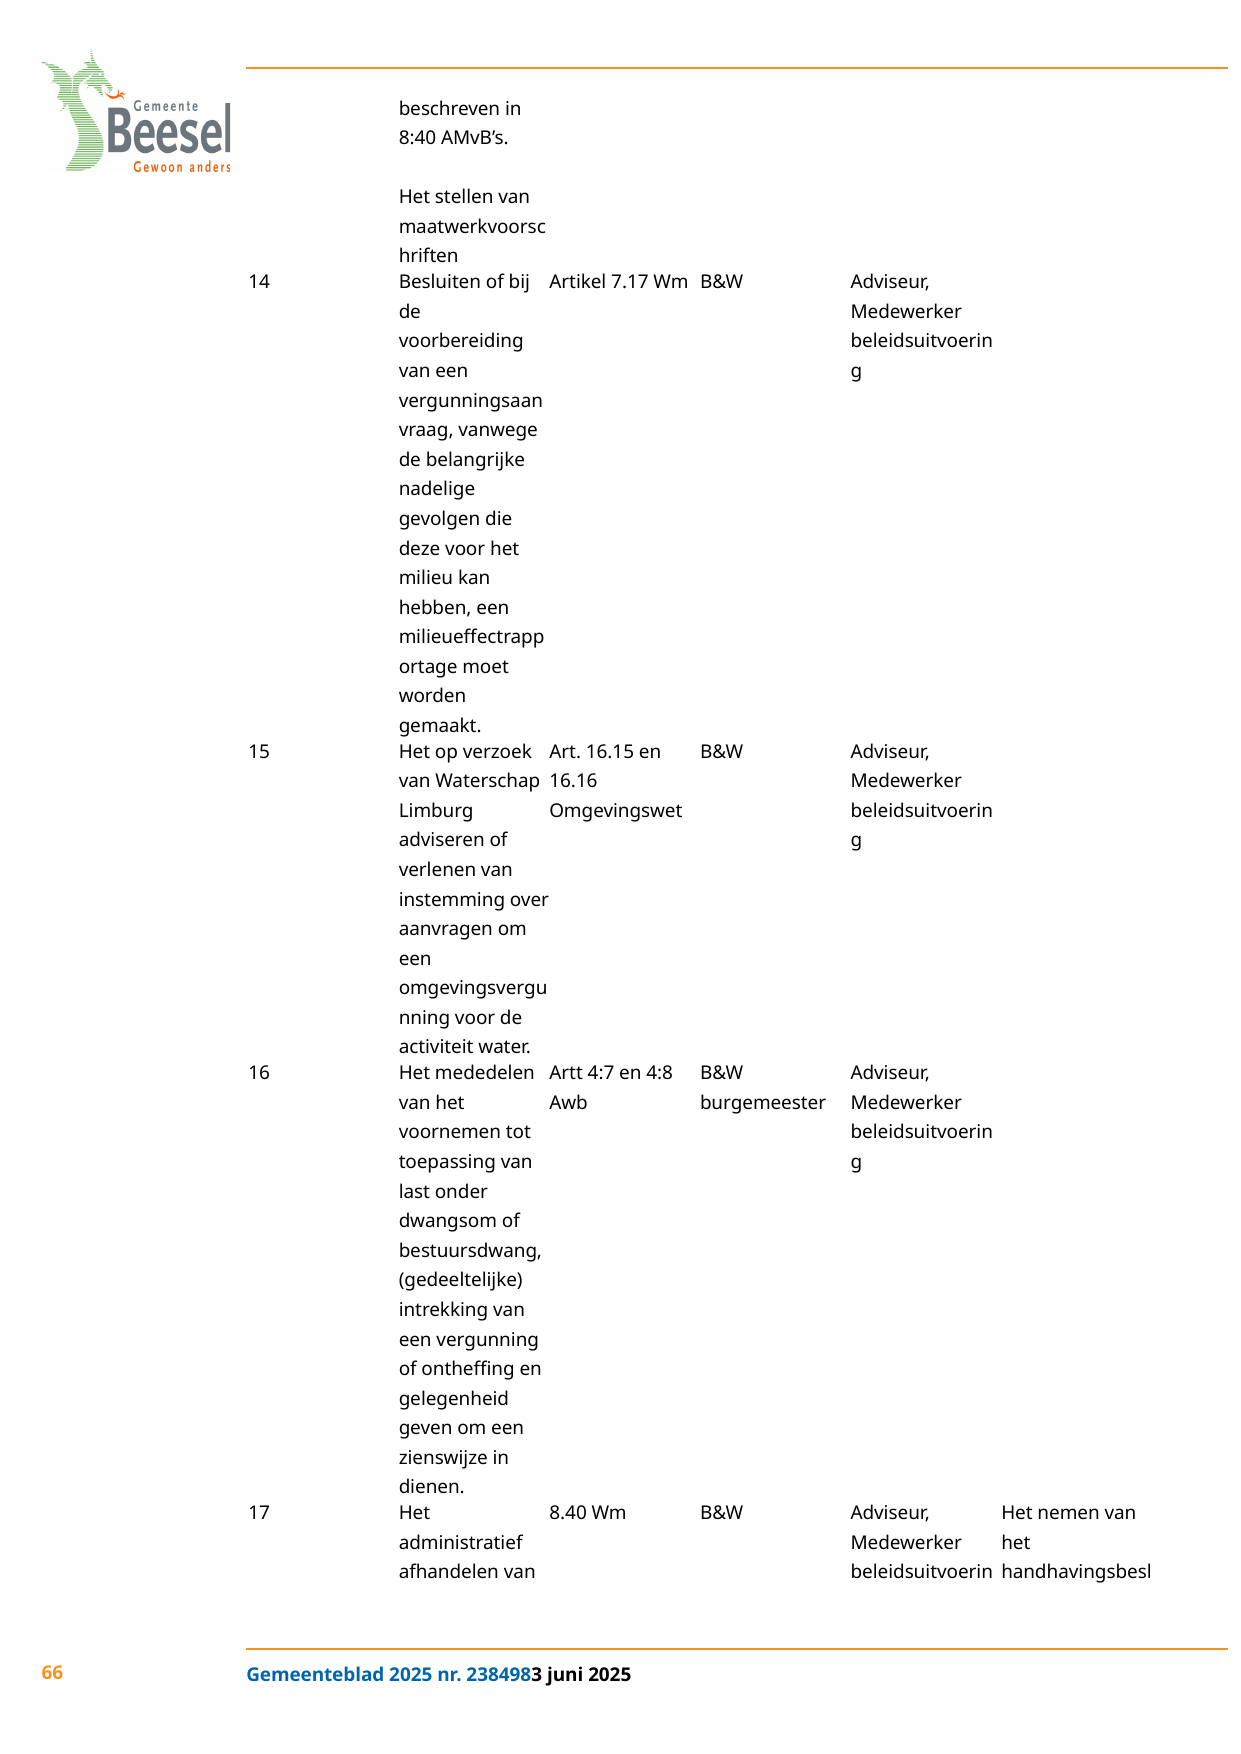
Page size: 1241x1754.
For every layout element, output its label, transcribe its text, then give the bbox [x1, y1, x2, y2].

table_cell Het mededelen van het voornemen tot toepassing van last onder dwangsom of bestuursdwang, (gedeeltelijke) intrekking van een vergunning of ontheffing en gelegenheid geven om een zienswijze in dienen. [399, 1060, 549, 1499]
table_cell 15 [248, 738, 398, 1059]
table_cell B&W burgemeester [700, 1060, 850, 1499]
table_cell Het nemen van het handhavingsbesl [1001, 1499, 1152, 1584]
table_cell B&W [700, 1499, 850, 1584]
table_cell Het administratief afhandelen van [399, 1499, 549, 1584]
table_cell Adviseur, Medewerker beleidsuitvoerin [850, 1499, 1001, 1584]
table_cell [549, 95, 700, 268]
table_cell B&W [700, 738, 850, 1059]
table_cell Art. 16.15 en 16.16 Omgevingswet [549, 738, 700, 1059]
table_cell beschreven in 8:40 AMvB’s. Het stellen van maatwerkvoorschriften [399, 95, 549, 268]
table_cell [1001, 95, 1152, 268]
table_cell 8.40 Wm [549, 1499, 700, 1584]
table_cell Artikel 7.17 Wm [549, 269, 700, 738]
picture [41, 47, 231, 172]
table_cell Artt 4:7 en 4:8 Awb [549, 1060, 700, 1499]
table_cell Adviseur, Medewerker beleidsuitvoering [850, 269, 1001, 738]
table_cell [700, 95, 850, 268]
table_cell [1001, 738, 1152, 1059]
table_cell [1001, 1060, 1152, 1499]
table_cell Adviseur, Medewerker beleidsuitvoering [850, 1060, 1001, 1499]
table_cell Besluiten of bij de voorbereiding van een vergunningsaanvraag, vanwege de belangrijke nadelige gevolgen die deze voor het milieu kan hebben, een milieueffectrapportage moet worden gemaakt. [399, 269, 549, 738]
table_cell Adviseur, Medewerker beleidsuitvoering [850, 738, 1001, 1059]
table_cell [1001, 269, 1152, 738]
table_cell 16 [248, 1060, 398, 1499]
table_cell B&W [700, 269, 850, 738]
table_cell [248, 95, 398, 268]
table_cell [850, 95, 1001, 268]
table_cell Het op verzoek van Waterschap Limburg adviseren of verlenen van instemming over aanvragen om een omgevingsvergunning voor de activiteit water. [399, 738, 549, 1059]
table_cell 14 [248, 269, 398, 738]
table_cell 17 [248, 1499, 398, 1584]
